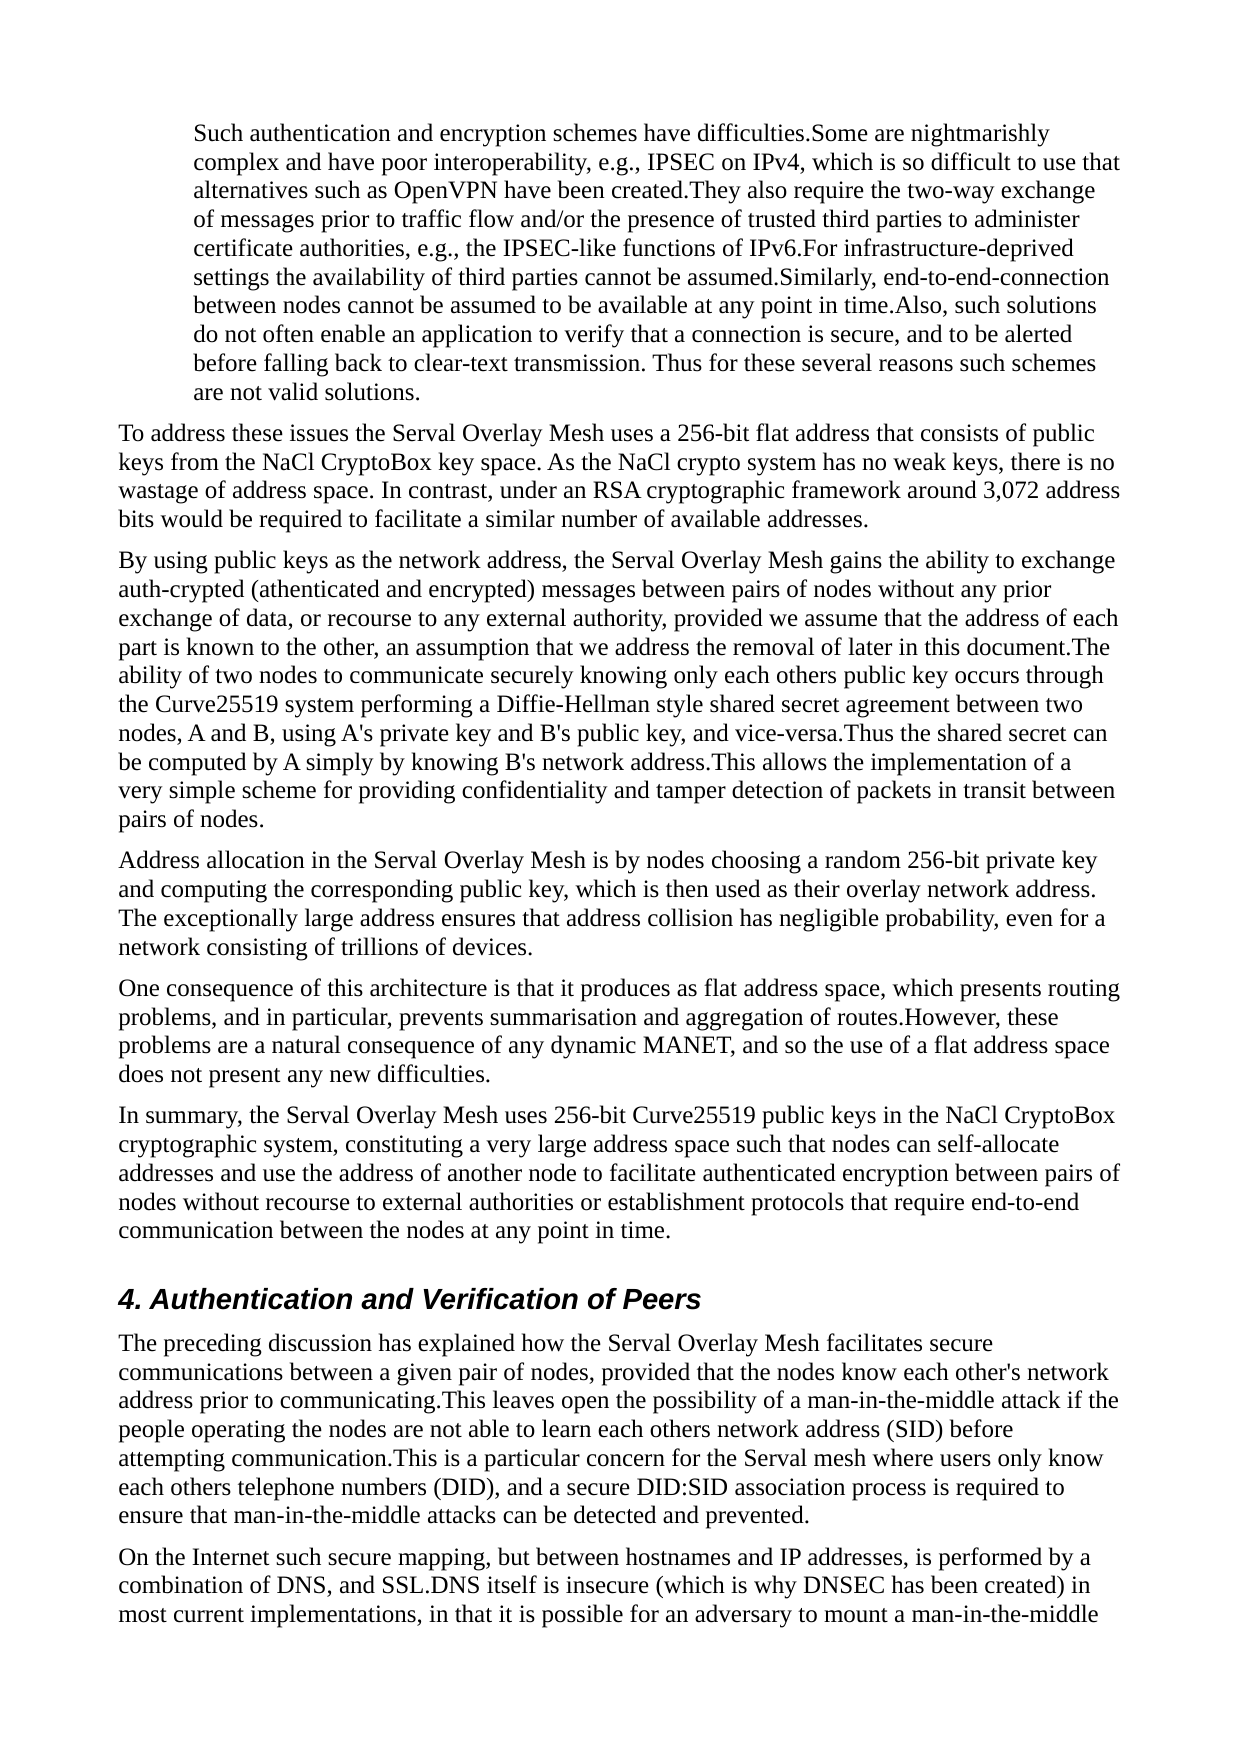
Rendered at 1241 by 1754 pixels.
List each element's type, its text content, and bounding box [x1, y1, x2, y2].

text Address allocation in the Serval Overlay Mesh is by nodes choosing a random 256-bit private key and computing the corresponding public key, which is then used as their overlay network address. The exceptionally large address ensures that address collision has negligible probability, even for a network consisting of trillions of devices. [118, 846, 1122, 961]
text On the Internet such secure mapping, but between hostnames and IP addresses, is performed by a combination of DNS, and SSL.DNS itself is insecure (which is why DNSEC has been created) in most current implementations, in that it is possible for an adversary to mount a man-in-the-middle [118, 1542, 1122, 1628]
text To address these issues the Serval Overlay Mesh uses a 256-bit flat address that consists of public keys from the NaCl CryptoBox key space. As the NaCl crypto system has no weak keys, there is no wastage of address space. In contrast, under an RSA cryptographic framework around 3,072 address bits would be required to facilitate a similar number of available addresses. [118, 418, 1122, 533]
text By using public keys as the network address, the Serval Overlay Mesh gains the ability to exchange auth-crypted (athenticated and encrypted) messages between pairs of nodes without any prior exchange of data, or recourse to any external authority, provided we assume that the address of each part is known to the other, an assumption that we address the removal of later in this document.The ability of two nodes to communicate securely knowing only each others public key occurs through the Curve25519 system performing a Diffie-Hellman style shared secret agreement between two nodes, A and B, using A's private key and B's public key, and vice-versa.Thus the shared secret can be computed by A simply by knowing B's network address.This allows the implementation of a very simple scheme for providing confidentiality and tamper detection of packets in transit between pairs of nodes. [118, 546, 1122, 833]
text In summary, the Serval Overlay Mesh uses 256-bit Curve25519 public keys in the NaCl CryptoBox cryptographic system, constituting a very large address space such that nodes can self-allocate addresses and use the address of another node to facilitate authenticated encryption between pairs of nodes without recourse to external authorities or establishment protocols that require end-to-end communication between the nodes at any point in time. [118, 1101, 1122, 1244]
text One consequence of this architecture is that it produces as flat address space, which presents routing problems, and in particular, prevents summarisation and aggregation of routes.However, these problems are a natural consequence of any dynamic MANET, and so the use of a flat address space does not present any new difficulties. [118, 973, 1122, 1088]
list Such authentication and encryption schemes have difficulties.Some are nightmarishly complex and have poor interoperability, e.g., IPSEC on IPv4, which is so difficult to use that alternatives such as OpenVPN have been created.They also require the two-way exchange of messages prior to traffic flow and/or the presence of trusted third parties to administer certificate authorities, e.g., the IPSEC-like functions of IPv6.For infrastructure-deprived settings the availability of third parties cannot be assumed.Similarly, end-to-end-connection between nodes cannot be assumed to be available at any point in time.Also, such solutions do not often enable an application to verify that a connection is secure, and to be alerted before falling back to clear-text transmission. Thus for these several reasons such schemes are not valid solutions. [156, 118, 1122, 406]
text The preceding discussion has explained how the Serval Overlay Mesh facilitates secure communications between a given pair of nodes, provided that the nodes know each other's network address prior to communicating.This leaves open the possibility of a man-in-the-middle attack if the people operating the nodes are not able to learn each others network address (SID) before attempting communication.This is a particular concern for the Serval mesh where users only know each others telephone numbers (DID), and a secure DID:SID association process is required to ensure that man-in-the-middle attacks can be detected and prevented. [118, 1328, 1122, 1529]
subtitle 4. Authentication and Verification of Peers [118, 1282, 1122, 1315]
